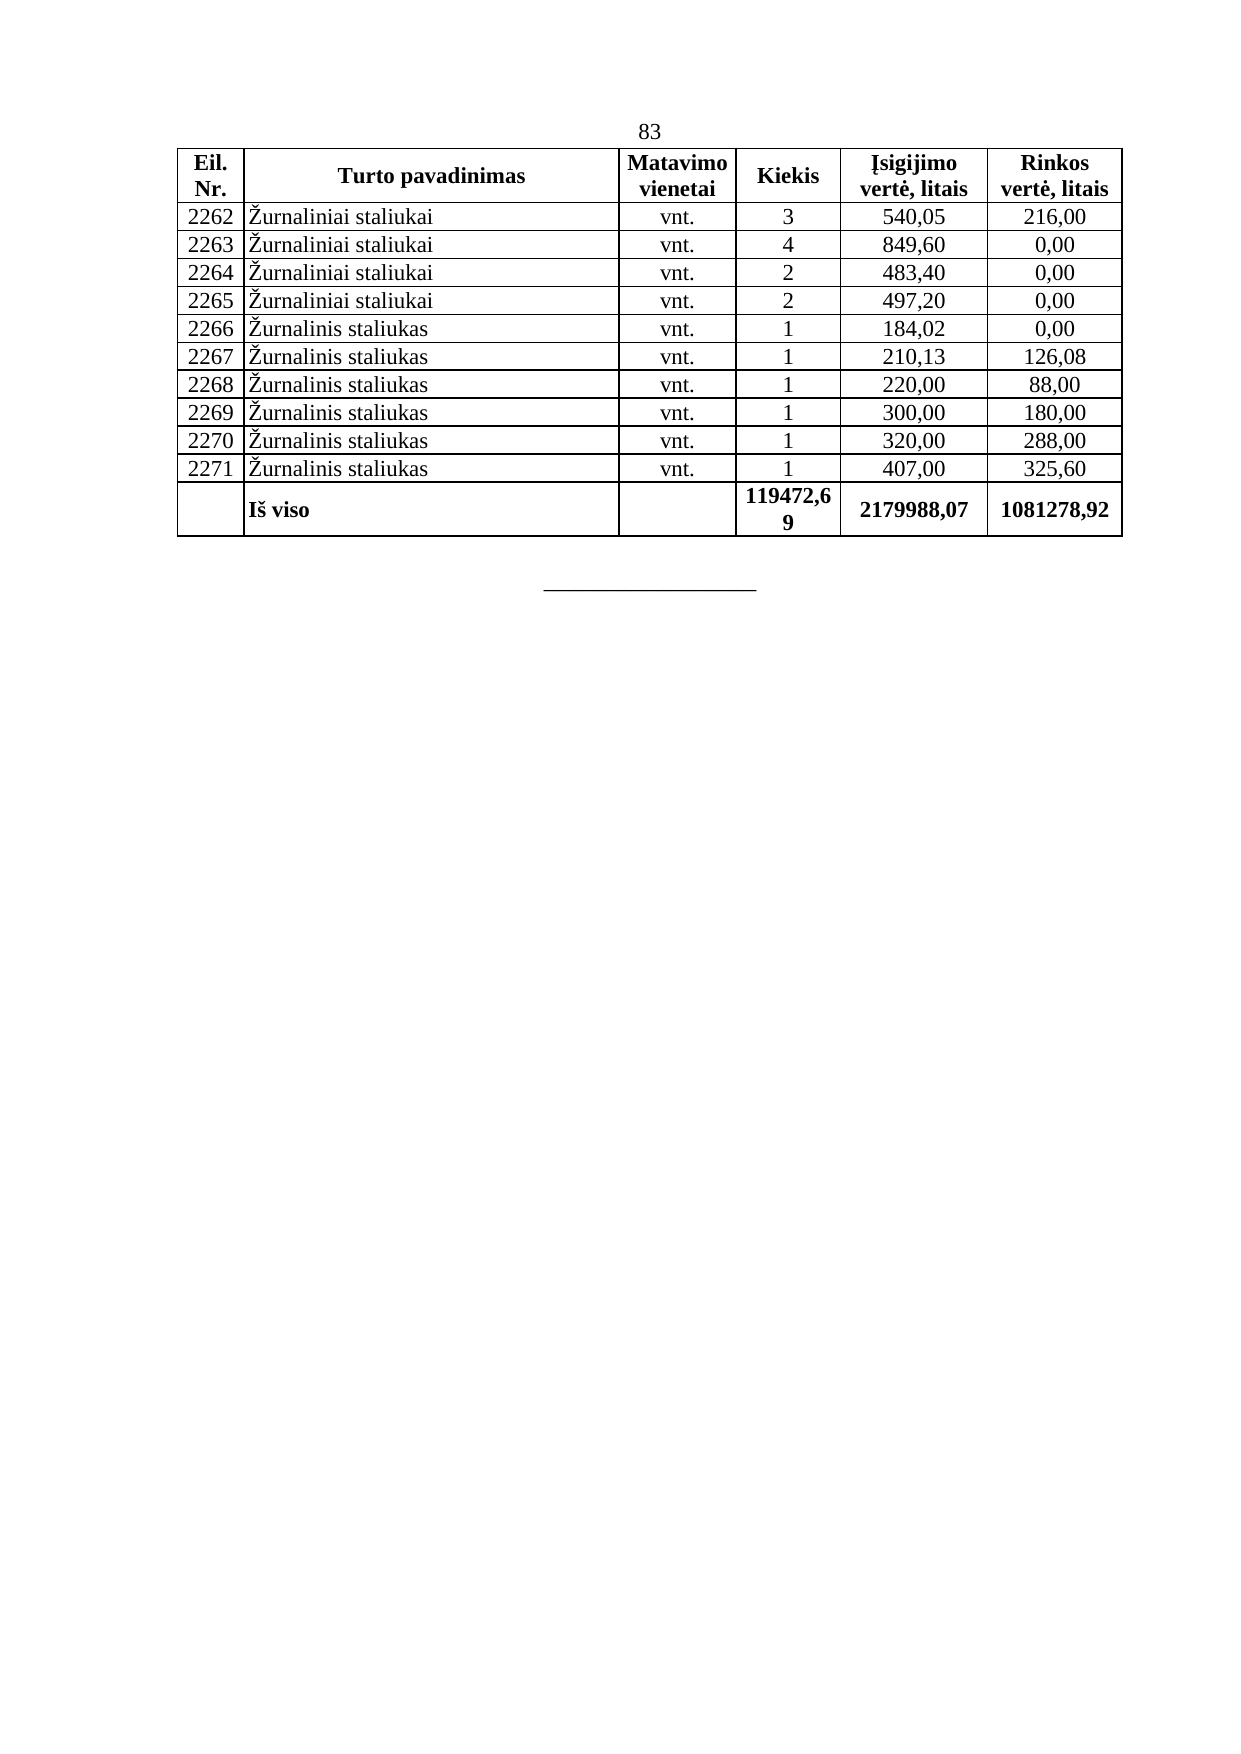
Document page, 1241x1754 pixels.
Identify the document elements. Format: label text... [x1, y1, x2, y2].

table_cell vnt. [620, 343, 735, 369]
table_cell 180,00 [988, 399, 1121, 425]
table_cell 2267 [178, 343, 243, 369]
table_cell 1 [737, 343, 840, 369]
table_header Matavimo vienetai [620, 149, 735, 202]
table_cell 88,00 [988, 371, 1121, 397]
table_cell 2266 [178, 315, 243, 341]
table_cell 2262 [178, 203, 243, 230]
table_cell vnt. [620, 231, 735, 258]
table_cell 1 [737, 455, 840, 481]
table_cell 2 [737, 287, 840, 313]
table_cell 0,00 [988, 231, 1121, 258]
table_cell [620, 483, 735, 535]
table_cell 1 [737, 427, 840, 453]
table_cell 3 [737, 203, 840, 230]
table_header Eil. Nr. [178, 149, 243, 202]
table_cell Žurnaliniai staliukai [245, 231, 618, 258]
table_cell 849,60 [841, 231, 987, 258]
table_cell 216,00 [988, 203, 1121, 230]
table_cell 1 [737, 399, 840, 425]
table_cell Iš viso [245, 483, 618, 535]
table_cell Žurnalinis staliukas [245, 343, 618, 369]
table_cell 126,08 [988, 343, 1121, 369]
table_cell vnt. [620, 371, 735, 397]
table_cell 288,00 [988, 427, 1121, 453]
table_cell vnt. [620, 287, 735, 313]
table_cell vnt. [620, 427, 735, 453]
table_cell vnt. [620, 259, 735, 286]
table_cell 184,02 [841, 315, 987, 341]
table_header Kiekis [737, 149, 840, 202]
table_cell 2 [737, 259, 840, 286]
table_cell vnt. [620, 455, 735, 481]
table_cell 300,00 [841, 399, 987, 425]
table_cell vnt. [620, 399, 735, 425]
table_cell 220,00 [841, 371, 987, 397]
table_cell 2179988,07 [841, 483, 987, 535]
table_cell Žurnaliniai staliukai [245, 203, 618, 230]
table_cell 1081278,92 [988, 483, 1121, 535]
table_cell vnt. [620, 203, 735, 230]
table_cell 2269 [178, 399, 243, 425]
text _________________ [177, 566, 1122, 594]
table_cell [178, 483, 243, 535]
table_cell 210,13 [841, 343, 987, 369]
table_cell 2270 [178, 427, 243, 453]
table_cell 0,00 [988, 259, 1121, 286]
table_cell 119472,69 [737, 483, 840, 535]
table_cell Žurnalinis staliukas [245, 315, 618, 341]
table_cell Žurnalinis staliukas [245, 455, 618, 481]
table_cell 1 [737, 371, 840, 397]
table_cell Žurnaliniai staliukai [245, 287, 618, 313]
table_cell vnt. [620, 315, 735, 341]
table_cell 4 [737, 231, 840, 258]
table_cell 2264 [178, 259, 243, 286]
table_cell 540,05 [841, 203, 987, 230]
table_cell 2268 [178, 371, 243, 397]
table_cell 497,20 [841, 287, 987, 313]
table_header Turto pavadinimas [245, 149, 618, 202]
table_cell 2263 [178, 231, 243, 258]
table_cell 325,60 [988, 455, 1121, 481]
table_cell Žurnalinis staliukas [245, 371, 618, 397]
table_cell 407,00 [841, 455, 987, 481]
table_cell 2265 [178, 287, 243, 313]
table_cell 1 [737, 315, 840, 341]
table_header Įsigijimo vertė, litais [841, 149, 987, 202]
table_cell 2271 [178, 455, 243, 481]
table_cell Žurnalinis staliukas [245, 427, 618, 453]
table_cell Žurnalinis staliukas [245, 399, 618, 425]
table_header Rinkos vertė, litais [988, 149, 1121, 202]
table_cell 0,00 [988, 287, 1121, 313]
table_cell 0,00 [988, 315, 1121, 341]
table_cell Žurnaliniai staliukai [245, 259, 618, 286]
table_cell 320,00 [841, 427, 987, 453]
table_cell 483,40 [841, 259, 987, 286]
